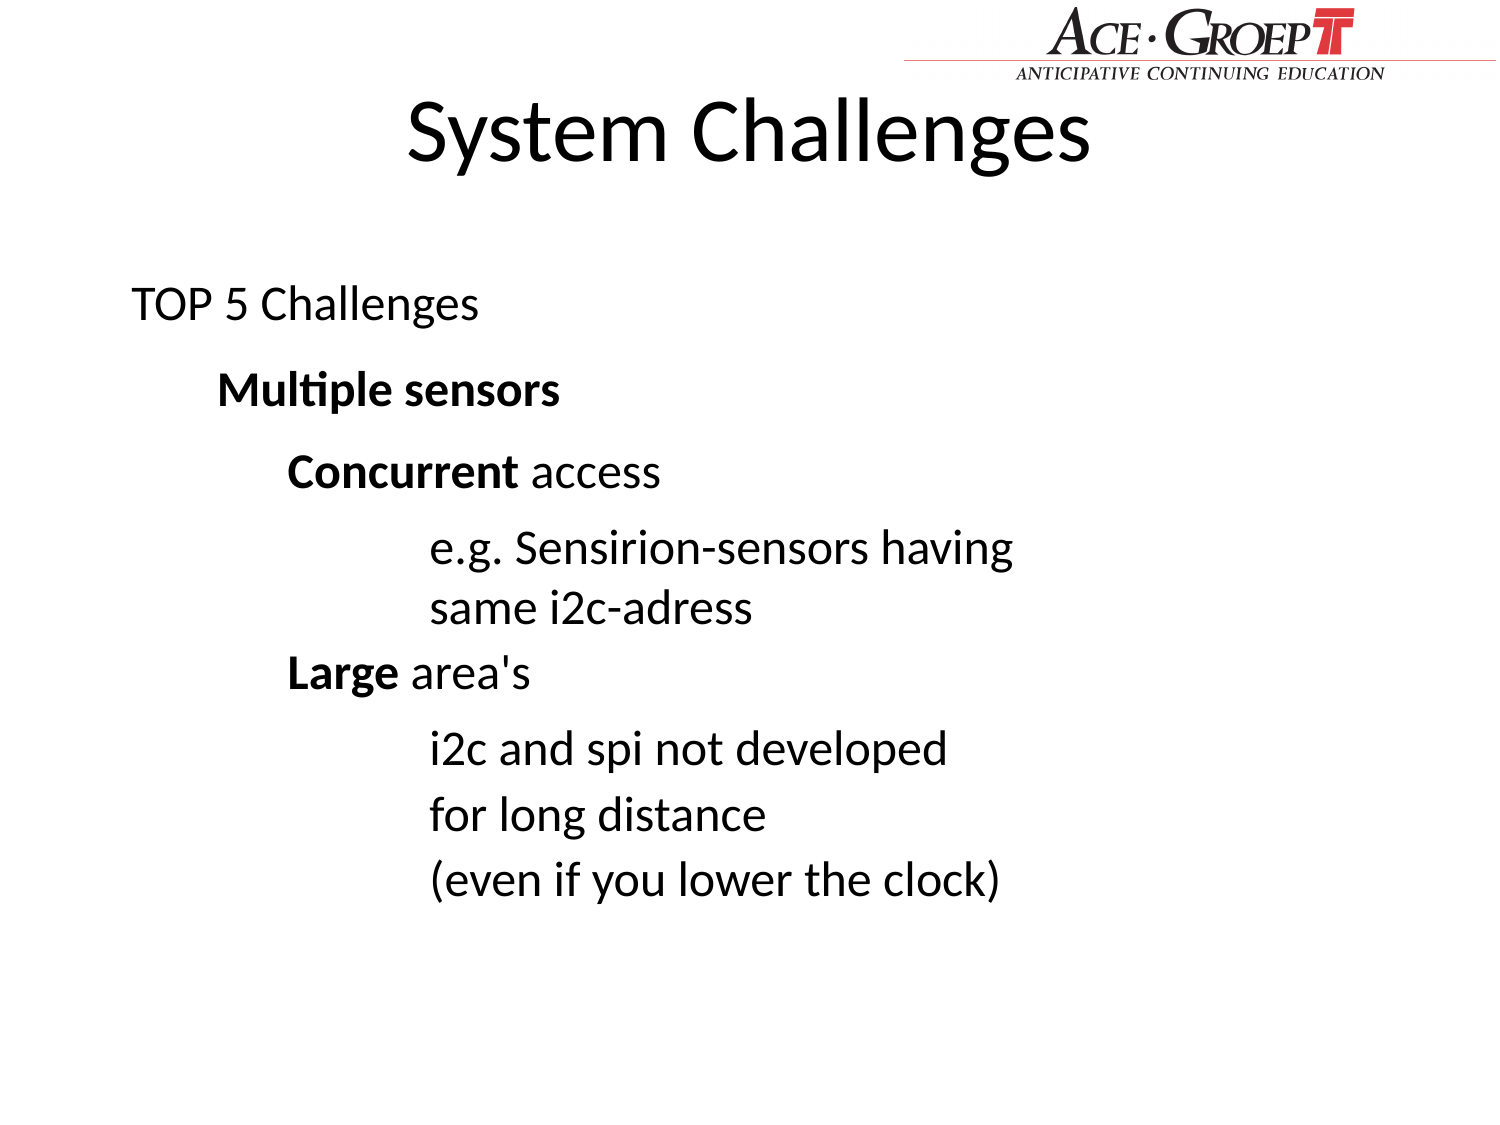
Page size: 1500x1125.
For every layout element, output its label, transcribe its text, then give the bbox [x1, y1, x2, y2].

picture [904, 7, 1496, 80]
title System Challenges [75, 45, 1425, 233]
list TOP 5 Challenges Multiple sensors Concurrent access e.g. Sensirion-sensors having same i2c-adress Large area's i2c and spi not developed for long distance (even if you lower the clock) [60, 262, 1411, 1006]
